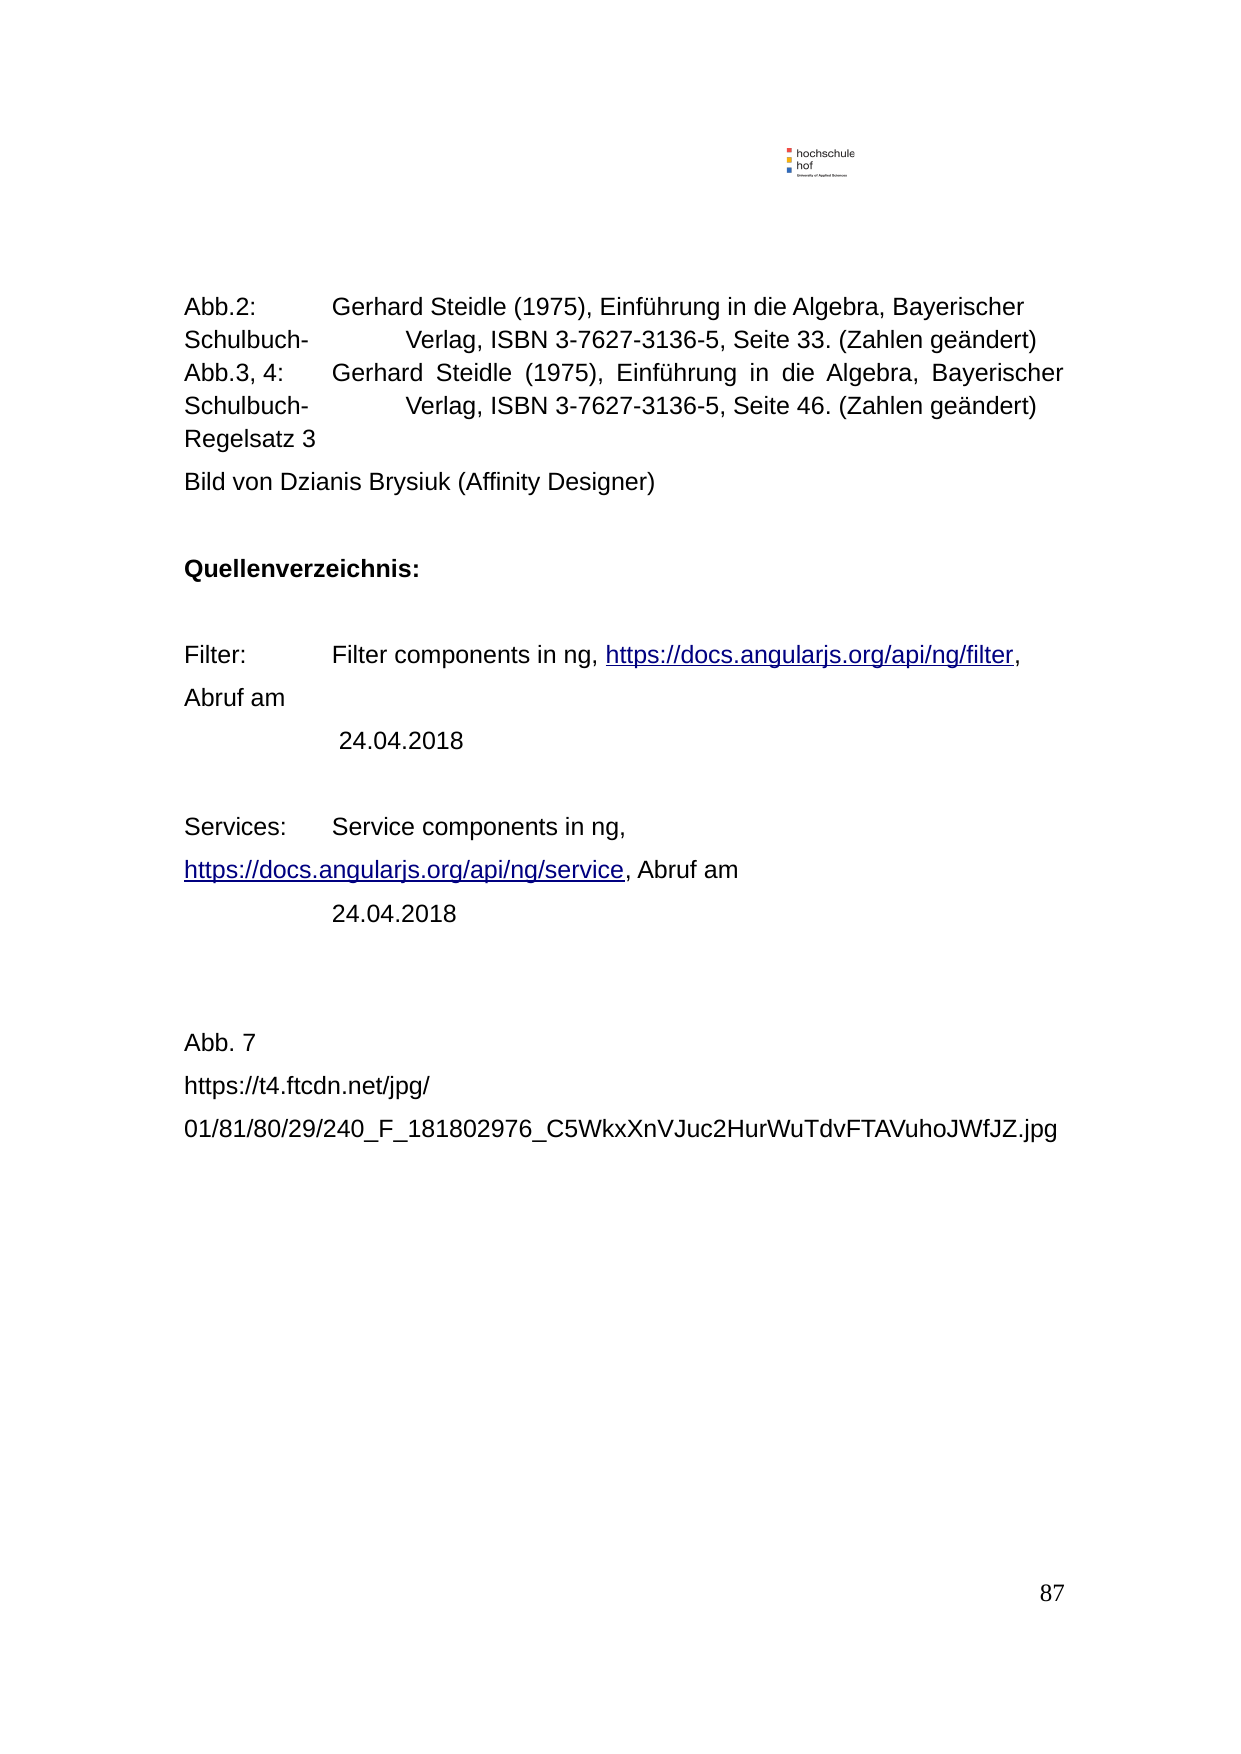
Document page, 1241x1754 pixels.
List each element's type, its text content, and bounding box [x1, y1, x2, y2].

text Services: Service components in ng, https://docs.angularjs.org/api/ng/service, Abruf am [184, 812, 1064, 884]
text Abb.2: Gerhard Steidle (1975), Einführung in die Algebra, Bayerischer Schulbuch- Verlag, ISBN 3-7627-3136-5, Seite 33. (Zahlen geändert) [184, 292, 1064, 354]
text https://t4.ftcdn.net/jpg/01/81/80/29/240_F_181802976_C5WkxXnVJuc2HurWuTdvFTAVuhoJWfJZ.jpg [184, 1071, 1064, 1143]
picture [786, 148, 855, 177]
text Bild von Dzianis Brysiuk (Affinity Designer) [184, 467, 1064, 496]
text Quellenverzeichnis: [184, 554, 1064, 582]
text 24.04.2018 [184, 899, 1064, 927]
text Regelsatz 3 [184, 424, 1064, 453]
text Abb.3, 4: Gerhard Steidle (1975), Einführung in die Algebra, Bayerischer Schulbuch- Verlag, ISBN 3-7627-3136-5, Seite 46. (Zahlen geändert) [184, 358, 1064, 420]
text Abb. 7 [184, 1028, 1064, 1057]
text 24.04.2018 [184, 726, 1064, 755]
text Filter: Filter components in ng, https://docs.angularjs.org/api/ng/filter, Abruf am [184, 640, 1064, 712]
